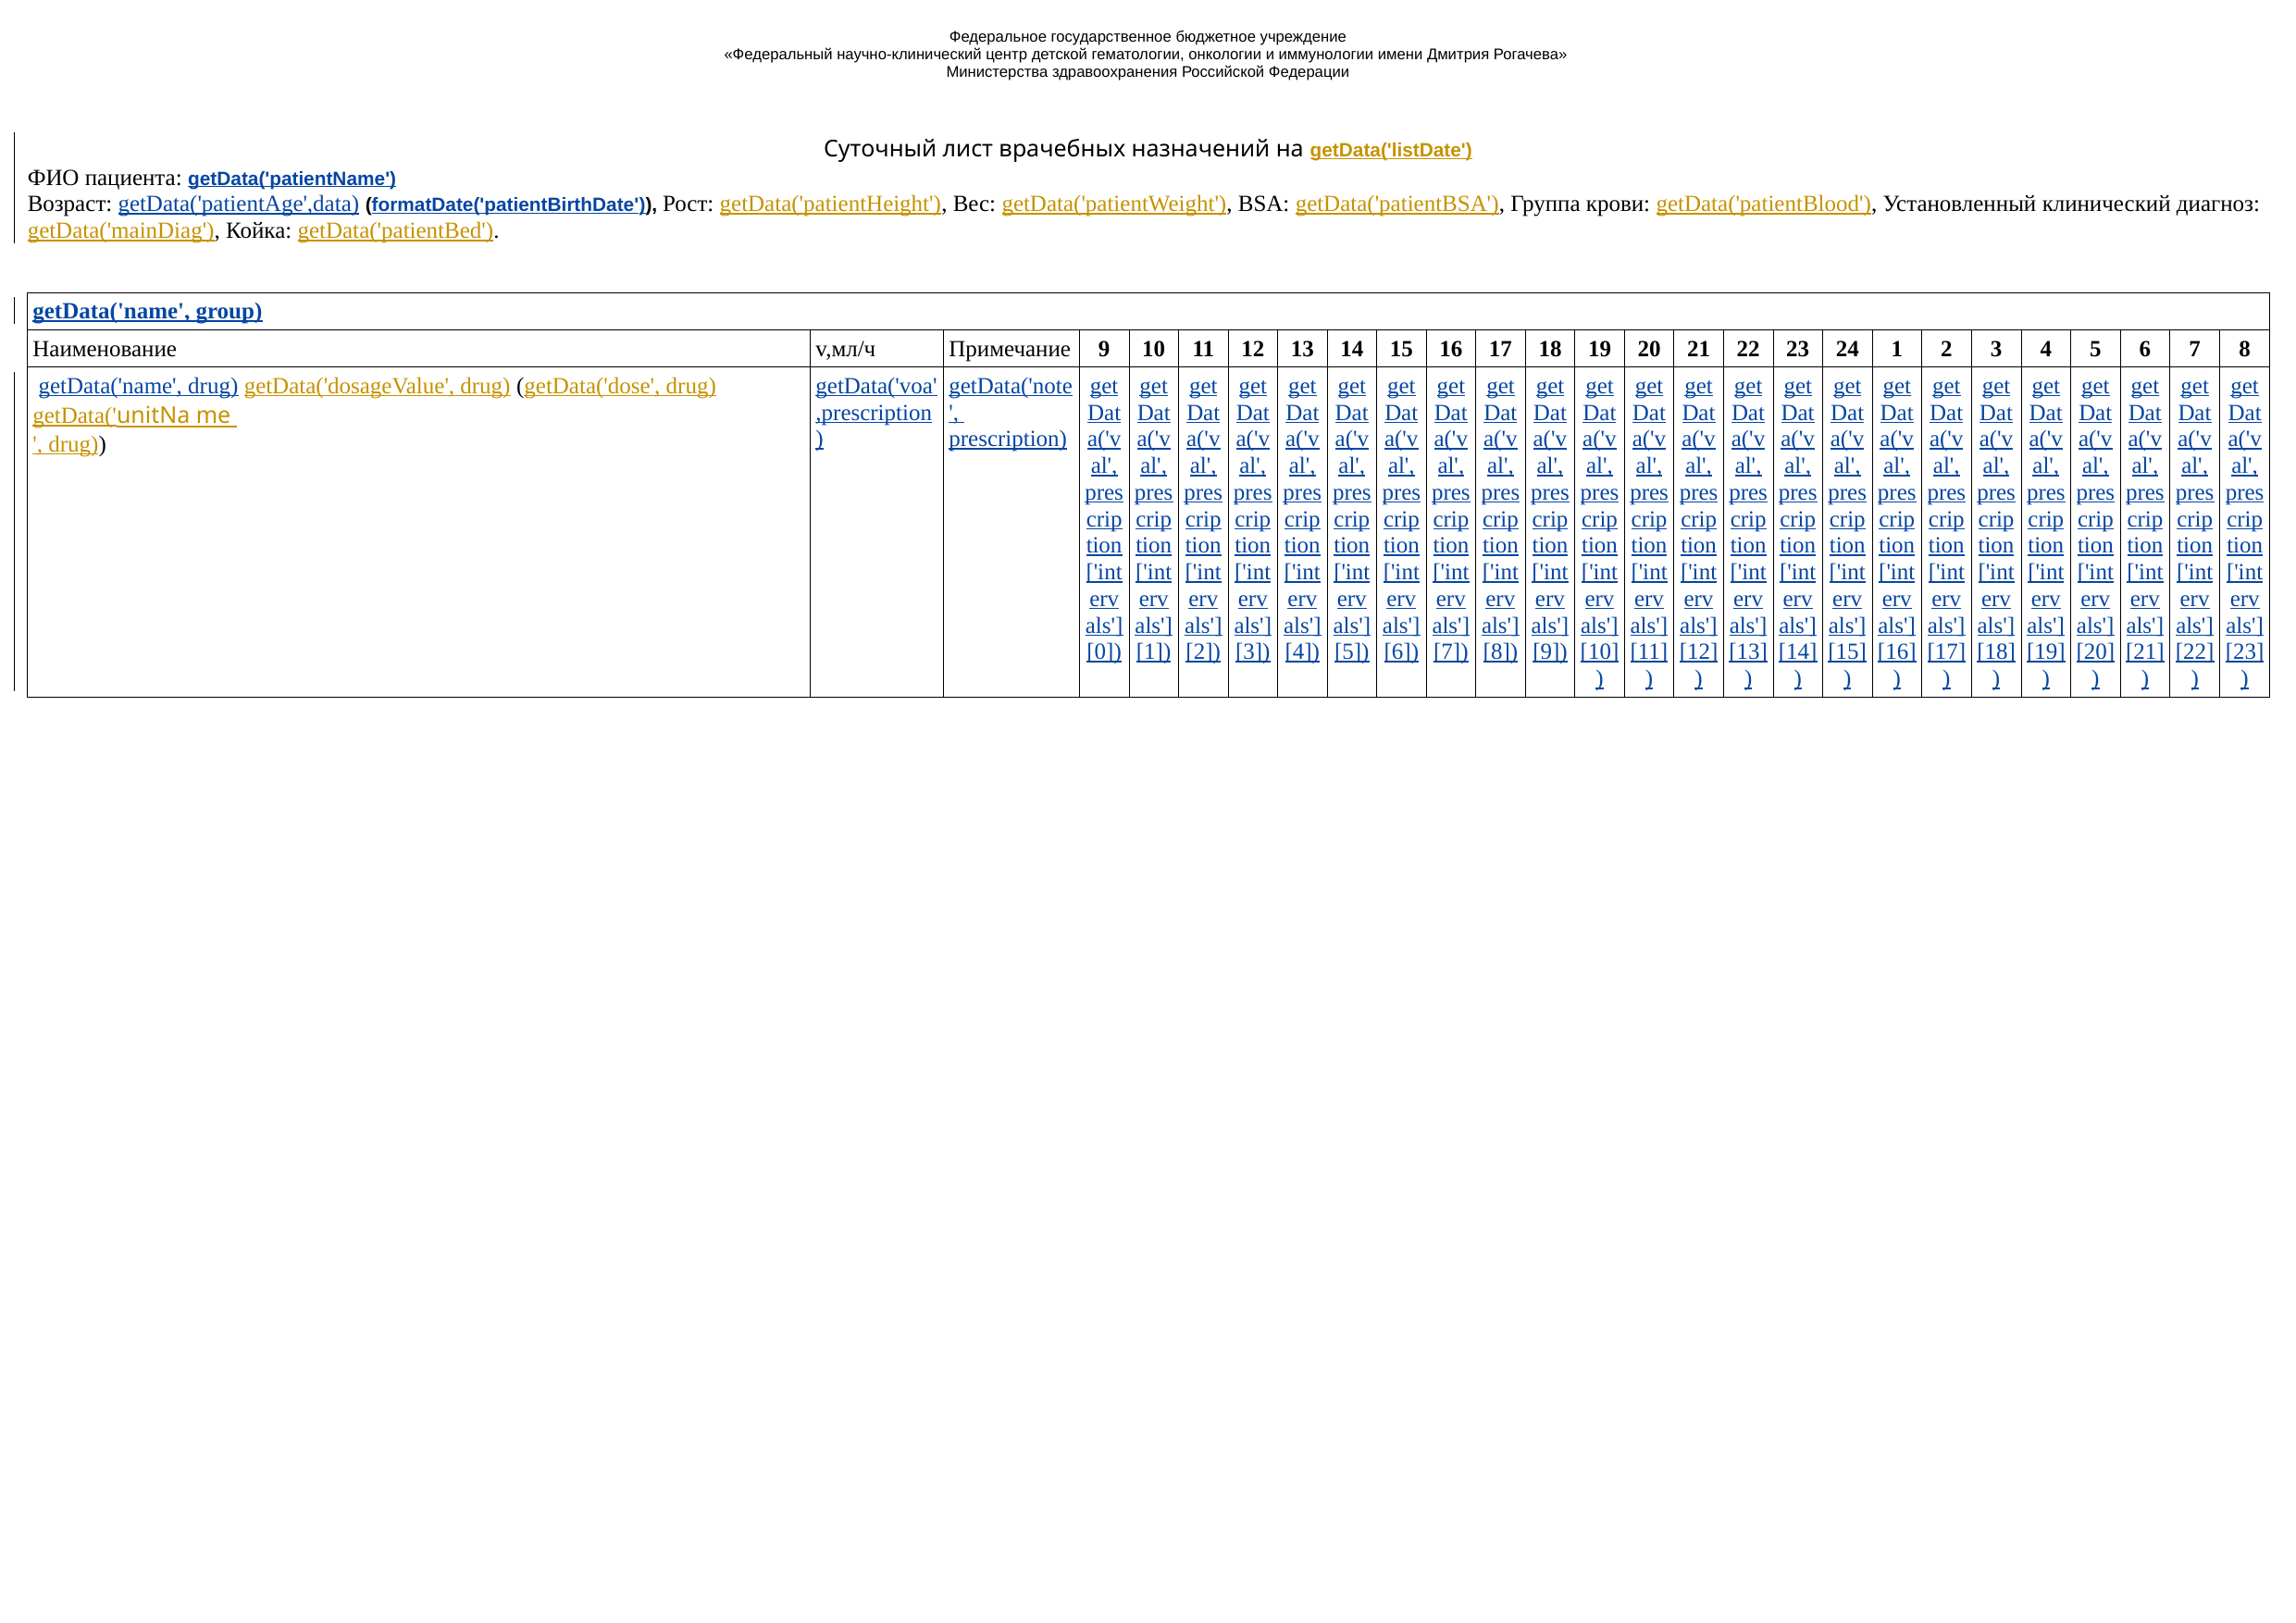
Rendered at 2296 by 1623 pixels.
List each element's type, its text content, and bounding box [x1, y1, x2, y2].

table_cell getData('val', prescription['intervals'][0]) [1080, 367, 1129, 697]
table_cell getData('val', prescription['intervals'][14]) [1774, 367, 1822, 697]
table_cell getData('val', prescription['intervals'][5]) [1328, 367, 1376, 697]
table_cell 2 [1922, 330, 1971, 366]
table_cell 23 [1774, 330, 1822, 366]
text Возраст: getData('patientAge',data) (formatDate('patientBirthDate')), Рост: getData('patientHeight'), Вес: getData('patientWeight'), BSA: getData('patientBSA'), Группа крови: getData('patientBlood'), Установленный клинический диагноз: getData('mainDiag'), Койка: getData('patientBed'). [27, 190, 2268, 243]
table_cell 14 [1328, 330, 1376, 366]
table_cell getData('val', prescription['intervals'][13]) [1724, 367, 1773, 697]
table_cell getData('val', prescription['intervals'][3]) [1229, 367, 1277, 697]
table_cell getData('val', prescription['intervals'][21]) [2121, 367, 2169, 697]
table_cell 8 [2220, 330, 2269, 366]
table_cell getData('val', prescription['intervals'][18]) [1972, 367, 2021, 697]
table_cell 19 [1575, 330, 1624, 366]
table_cell getData('val', prescription['intervals'][6]) [1377, 367, 1426, 697]
table_cell 9 [1080, 330, 1129, 366]
table_cell getData('val', prescription['intervals'][12]) [1674, 367, 1723, 697]
table_cell getData('val', prescription['intervals'][11]) [1625, 367, 1673, 697]
table_header [1439, 93, 1596, 132]
table_cell 16 [1427, 330, 1475, 366]
table_cell getData('name', drug) getData('dosageValue', drug) (getData('dose', drug) getData('unitNa me ', drug)) [28, 367, 810, 697]
table_cell getData('val', prescription['intervals'][17]) [1922, 367, 1971, 697]
table_cell getData('val', prescription['intervals'][9]) [1526, 367, 1574, 697]
table_cell 10 [1130, 330, 1178, 366]
table_cell getData('val', prescription['intervals'][10]) [1575, 367, 1624, 697]
table_cell getData('val', prescription['intervals'][4]) [1278, 367, 1327, 697]
table_cell getData('val', prescription['intervals'][16]) [1873, 367, 1921, 697]
table_cell 3 [1972, 330, 2021, 366]
table_cell 18 [1526, 330, 1574, 366]
table_cell Наименование [28, 330, 810, 366]
table_header [221, 93, 1439, 132]
table_cell 21 [1674, 330, 1723, 366]
table_cell getData('voa',prescription) [811, 367, 943, 697]
table_cell Примечание [944, 330, 1079, 366]
table_cell 4 [2022, 330, 2070, 366]
table_cell getData('val', prescription['intervals'][1]) [1130, 367, 1178, 697]
table_cell 20 [1625, 330, 1673, 366]
table_cell 1 [1873, 330, 1921, 366]
text Федеральное государственное бюджетное учреждение «Федеральный научно-клинический центр детской гематологии, онкологии и иммунологии имени Дмитрия Рогачева» Министерства здравоохранения Российской Федерации [27, 27, 2268, 81]
table_cell 7 [2170, 330, 2219, 366]
table_header getData('name', group) [28, 293, 2269, 329]
table_header [28, 93, 221, 132]
table_cell getData('val', prescription['intervals'][2]) [1179, 367, 1228, 697]
text Суточный лист врачебных назначений на getData('listDate') [27, 132, 2268, 164]
table_cell getData('val', prescription['intervals'][19]) [2022, 367, 2070, 697]
table_cell getData('note', prescription) [944, 367, 1079, 697]
table_cell 22 [1724, 330, 1773, 366]
table_cell getData('val', prescription['intervals'][22]) [2170, 367, 2219, 697]
table_cell getData('val', prescription['intervals'][7]) [1427, 367, 1475, 697]
table_cell getData('val', prescription['intervals'][15]) [1823, 367, 1872, 697]
table_cell getData('val', prescription['intervals'][20]) [2071, 367, 2120, 697]
table_cell 15 [1377, 330, 1426, 366]
table_cell getData('val', prescription['intervals'][8]) [1476, 367, 1525, 697]
table_cell 6 [2121, 330, 2169, 366]
text ФИО пациента: getData('patientName') [27, 164, 2268, 190]
table_cell getData('val', prescription['intervals'][23]) [2220, 367, 2269, 697]
table_cell 12 [1229, 330, 1277, 366]
table_cell v,мл/ч [811, 330, 943, 366]
table_cell 24 [1823, 330, 1872, 366]
table_cell 5 [2071, 330, 2120, 366]
table_cell 11 [1179, 330, 1228, 366]
table_cell 13 [1278, 330, 1327, 366]
table_cell 17 [1476, 330, 1525, 366]
